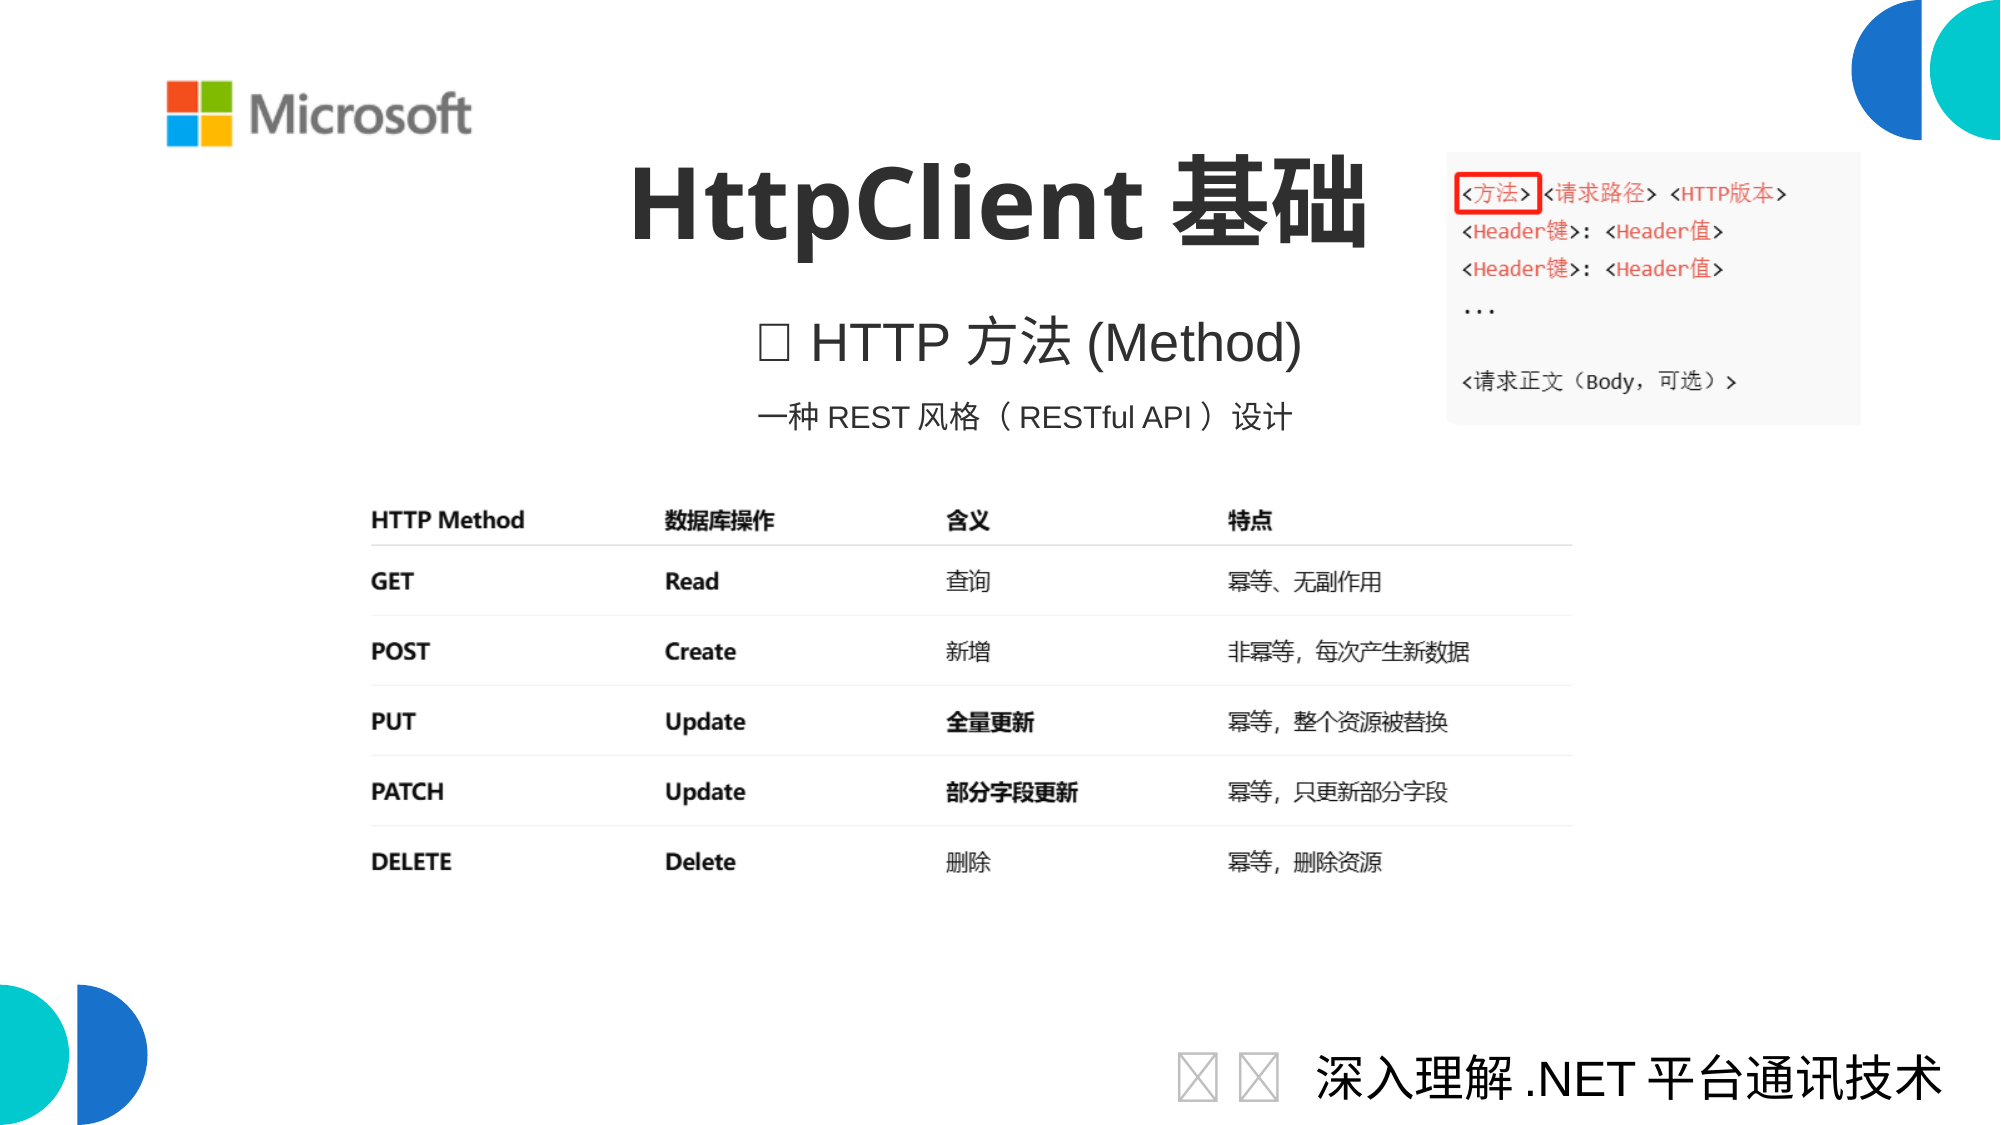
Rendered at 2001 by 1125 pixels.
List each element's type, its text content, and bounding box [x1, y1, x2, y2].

text_box 🚀 HTTP方法(Method) 一种REST风格（RESTful API）设计 [236, 295, 1447, 414]
subtitle 🚀 🚀 深入理解.NET平台通讯技术 [1173, 1046, 1952, 1107]
picture [1447, 152, 1861, 443]
picture [324, 472, 1595, 934]
picture [85, 41, 552, 189]
title HttpClient基础 [137, 106, 1861, 292]
